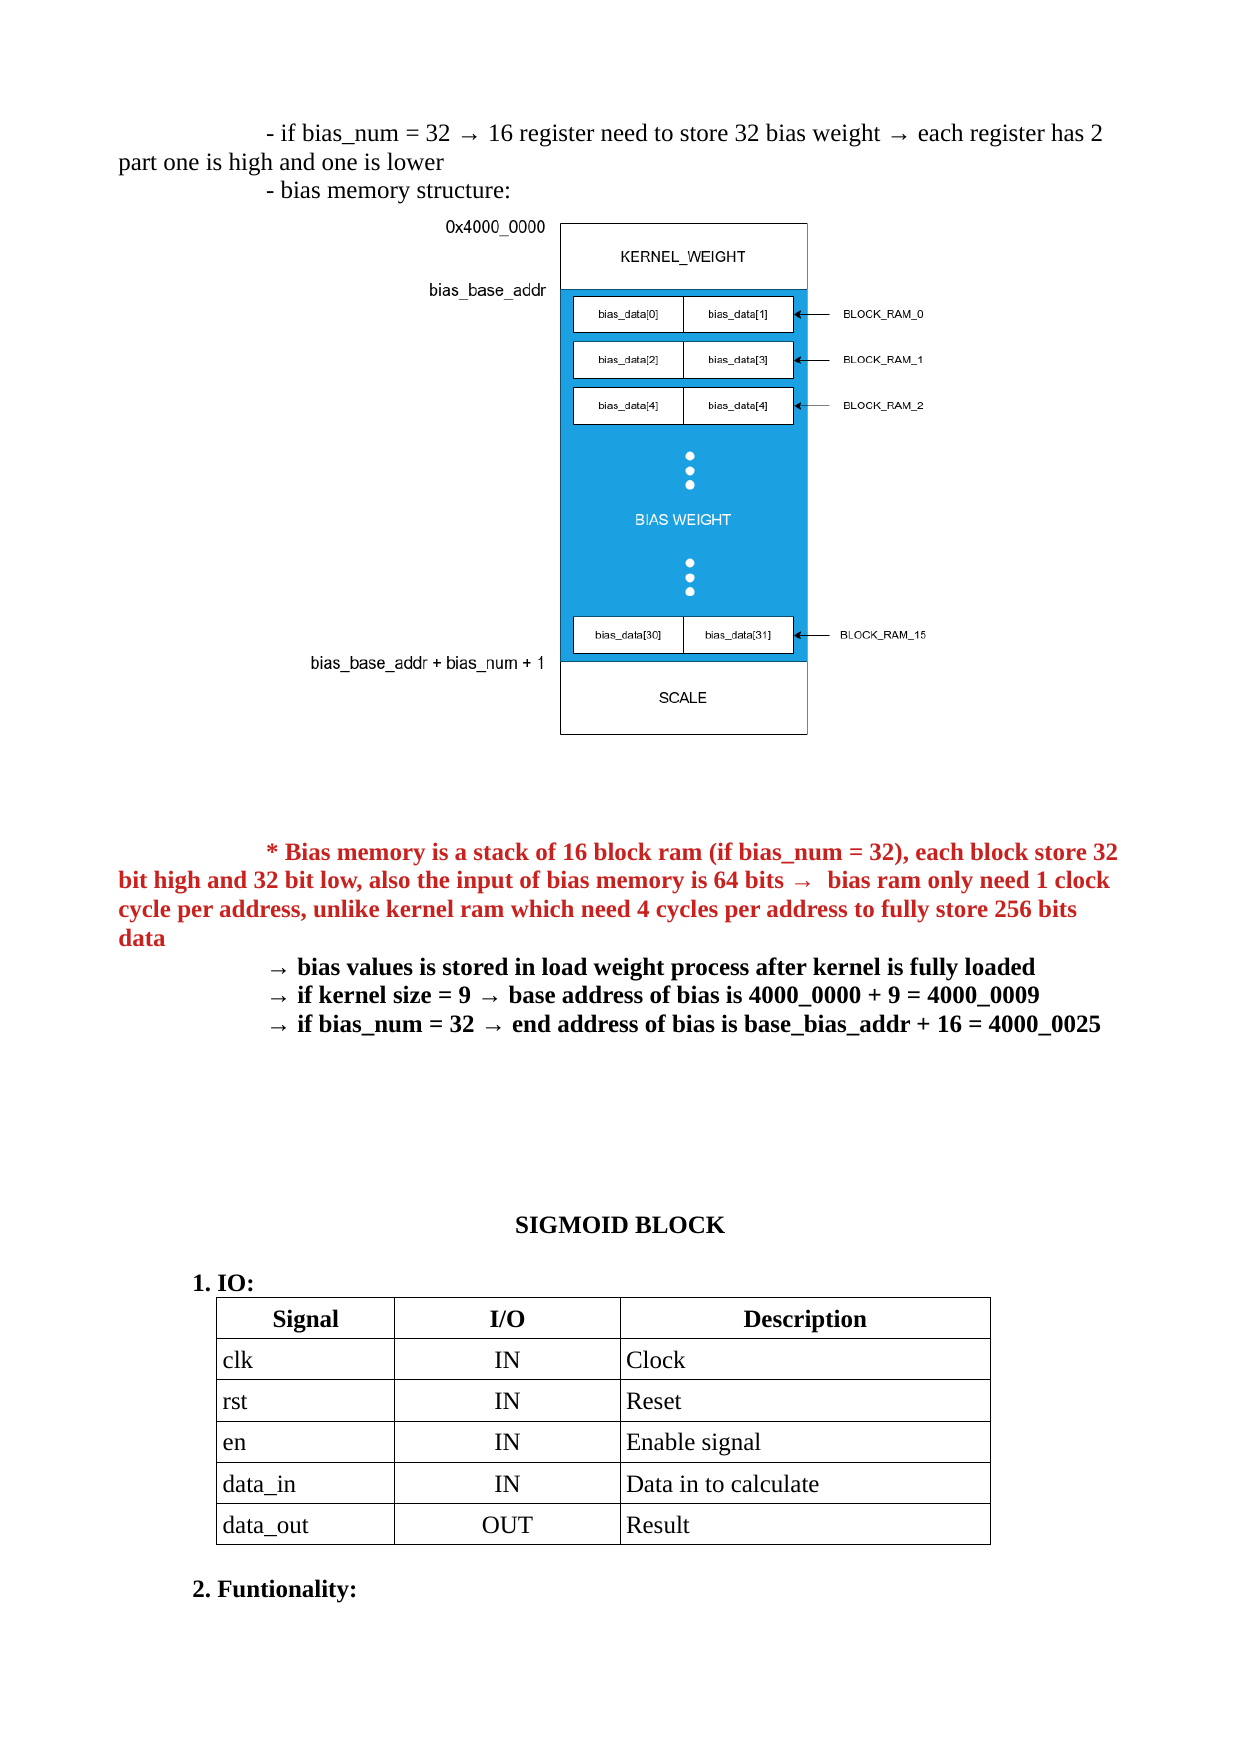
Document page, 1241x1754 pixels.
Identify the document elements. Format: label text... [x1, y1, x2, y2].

text 1. IO: [118, 1268, 1122, 1297]
table_cell data_in [217, 1463, 394, 1503]
text - if bias_num = 32 → 16 register need to store 32 bias weight → each register has 2 part one is high and one is lower [118, 118, 1122, 176]
table_header I/O [395, 1298, 620, 1338]
table_cell Enable signal [621, 1422, 990, 1462]
table_cell data_out [217, 1504, 394, 1544]
text * Bias memory is a stack of 16 block ram (if bias_num = 32), each block store 32 bit high and 32 bit low, also the input of bias memory is 64 bits → bias ram only need 1 clock cycle per address, unlike kernel ram which need 4 cycles per address to fully store 256 bits data [118, 837, 1122, 952]
text 2. Funtionality: [118, 1574, 1122, 1603]
table_cell Reset [621, 1380, 990, 1421]
text SIGMOID BLOCK [118, 1211, 1122, 1239]
table_cell OUT [395, 1504, 620, 1544]
table_cell Result [621, 1504, 990, 1544]
table_header Signal [217, 1298, 394, 1338]
table_cell Clock [621, 1339, 990, 1379]
table_cell rst [217, 1380, 394, 1421]
table_cell IN [395, 1422, 620, 1462]
table_cell clk [217, 1339, 394, 1379]
text → if kernel size = 9 → base address of bias is 4000_0000 + 9 = 4000_0009 [118, 981, 1122, 1009]
table_cell IN [395, 1339, 620, 1379]
table_header Description [621, 1298, 990, 1338]
picture [295, 204, 945, 744]
table_cell en [217, 1422, 394, 1462]
table_cell Data in to calculate [621, 1463, 990, 1503]
text - bias memory structure: [118, 176, 1122, 204]
table_cell IN [395, 1463, 620, 1503]
text → if bias_num = 32 → end address of bias is base_bias_addr + 16 = 4000_0025 [118, 1009, 1122, 1038]
table_cell IN [395, 1380, 620, 1421]
text → bias values is stored in load weight process after kernel is fully loaded [118, 952, 1122, 981]
